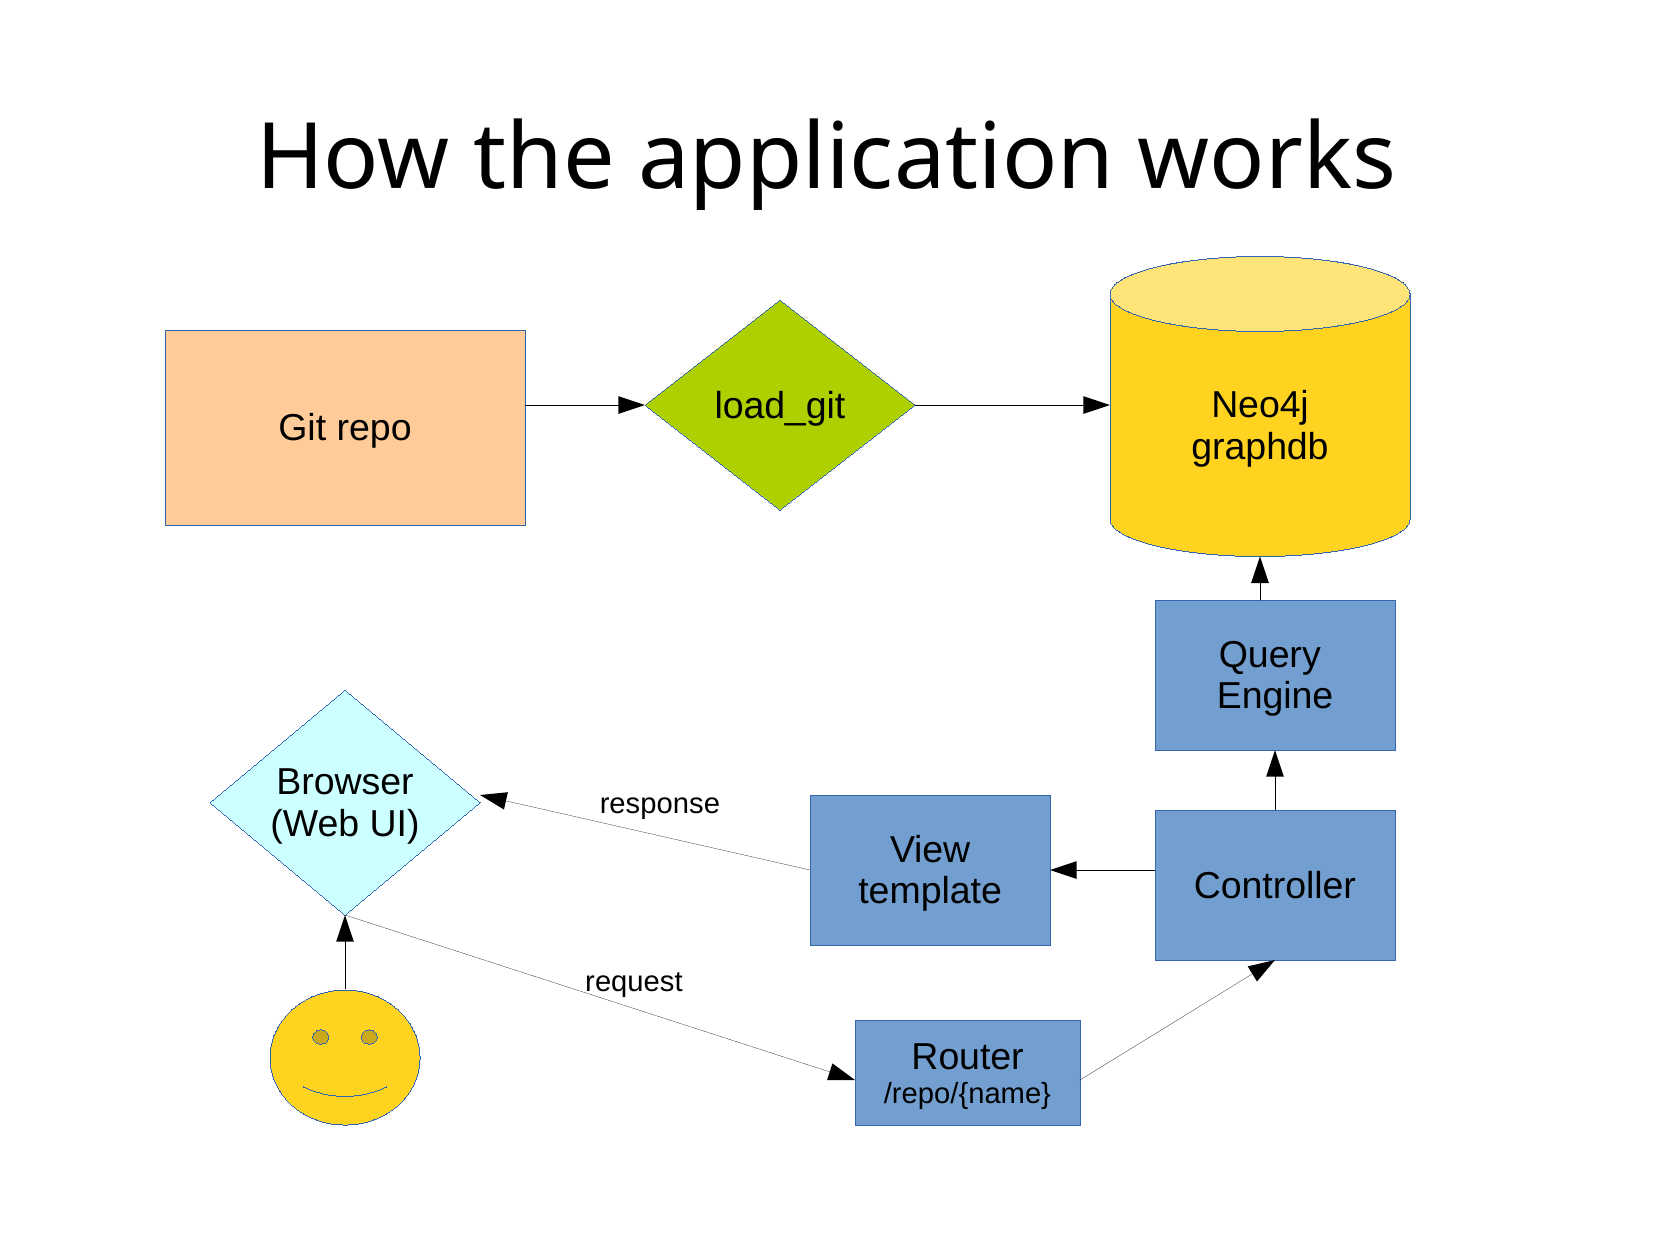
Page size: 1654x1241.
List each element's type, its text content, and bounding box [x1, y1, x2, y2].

text_box [270, 990, 421, 1126]
text_box load_git [645, 300, 916, 511]
text_box Git repo [165, 330, 526, 526]
text_box Browser (Web UI) [210, 690, 481, 915]
text_box Router /repo/{name} [855, 1020, 1081, 1126]
text_box request [570, 957, 698, 1006]
text_box Controller [1155, 810, 1396, 961]
title How the application works [82, 49, 1571, 257]
text_box View template [810, 795, 1051, 946]
text_box Neo4j graphdb [1110, 295, 1411, 557]
text_box Query Engine [1155, 600, 1396, 751]
text_box response [585, 780, 735, 828]
